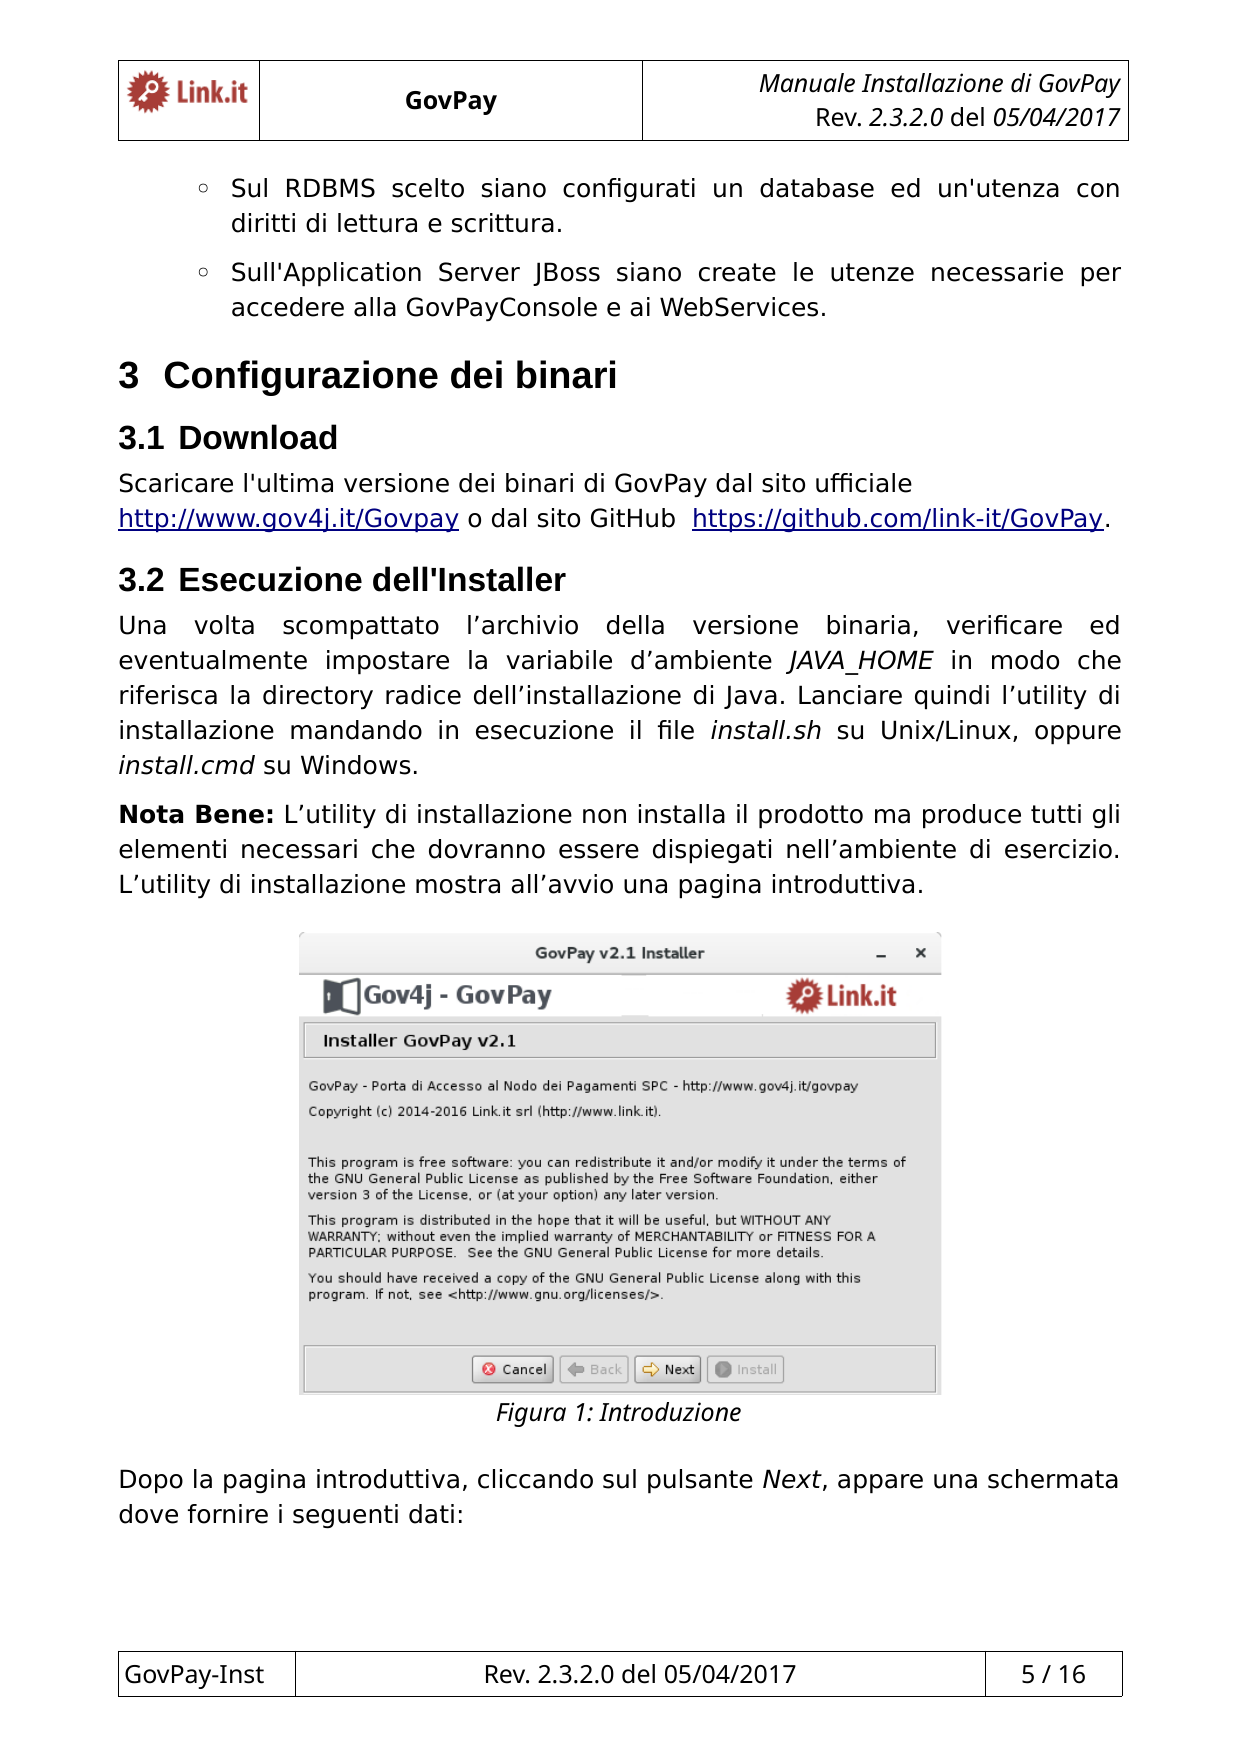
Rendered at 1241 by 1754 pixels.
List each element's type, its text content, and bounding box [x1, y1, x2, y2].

subtitle Configurazione dei binari [118, 353, 1122, 397]
picture [299, 932, 942, 1395]
text Scaricare l'ultima versione dei binari di GovPay dal sito ufficiale http://www.gov4j.it/Govpay o dal sito GitHub https://github.com/link-it/GovPay. [118, 469, 1122, 533]
text Figura 1: Introduzione [299, 1395, 941, 1428]
list Sul RDBMS scelto siano configurati un database ed un'utenza con diritti di lettura e scrittura. [193, 174, 1122, 238]
subtitle Download [118, 418, 1122, 456]
text Nota Bene: L’utility di installazione non installa il prodotto ma produce tutti gli elementi necessari che dovranno essere dispiegati nell’ambiente di esercizio. L’utility di installazione mostra all’avvio una pagina introduttiva. [118, 801, 1122, 900]
text Dopo la pagina introduttiva, cliccando sul pulsante Next, appare una schermata dove fornire i seguenti dati: [118, 1466, 1122, 1530]
subtitle Esecuzione dell'Installer [118, 560, 1122, 598]
list Sull'Application Server JBoss siano create le utenze necessarie per accedere alla GovPayConsole e ai WebServices. [193, 258, 1122, 322]
text Una volta scompattato l’archivio della versione binaria, verificare ed eventualmente impostare la variabile d’ambiente JAVA_HOME in modo che riferisca la directory radice dell’installazione di Java. Lanciare quindi l’utility di installazione mandando in esecuzione il file install.sh su Unix/Linux, oppure install.cmd su Windows. [118, 611, 1122, 780]
picture [123, 65, 254, 119]
